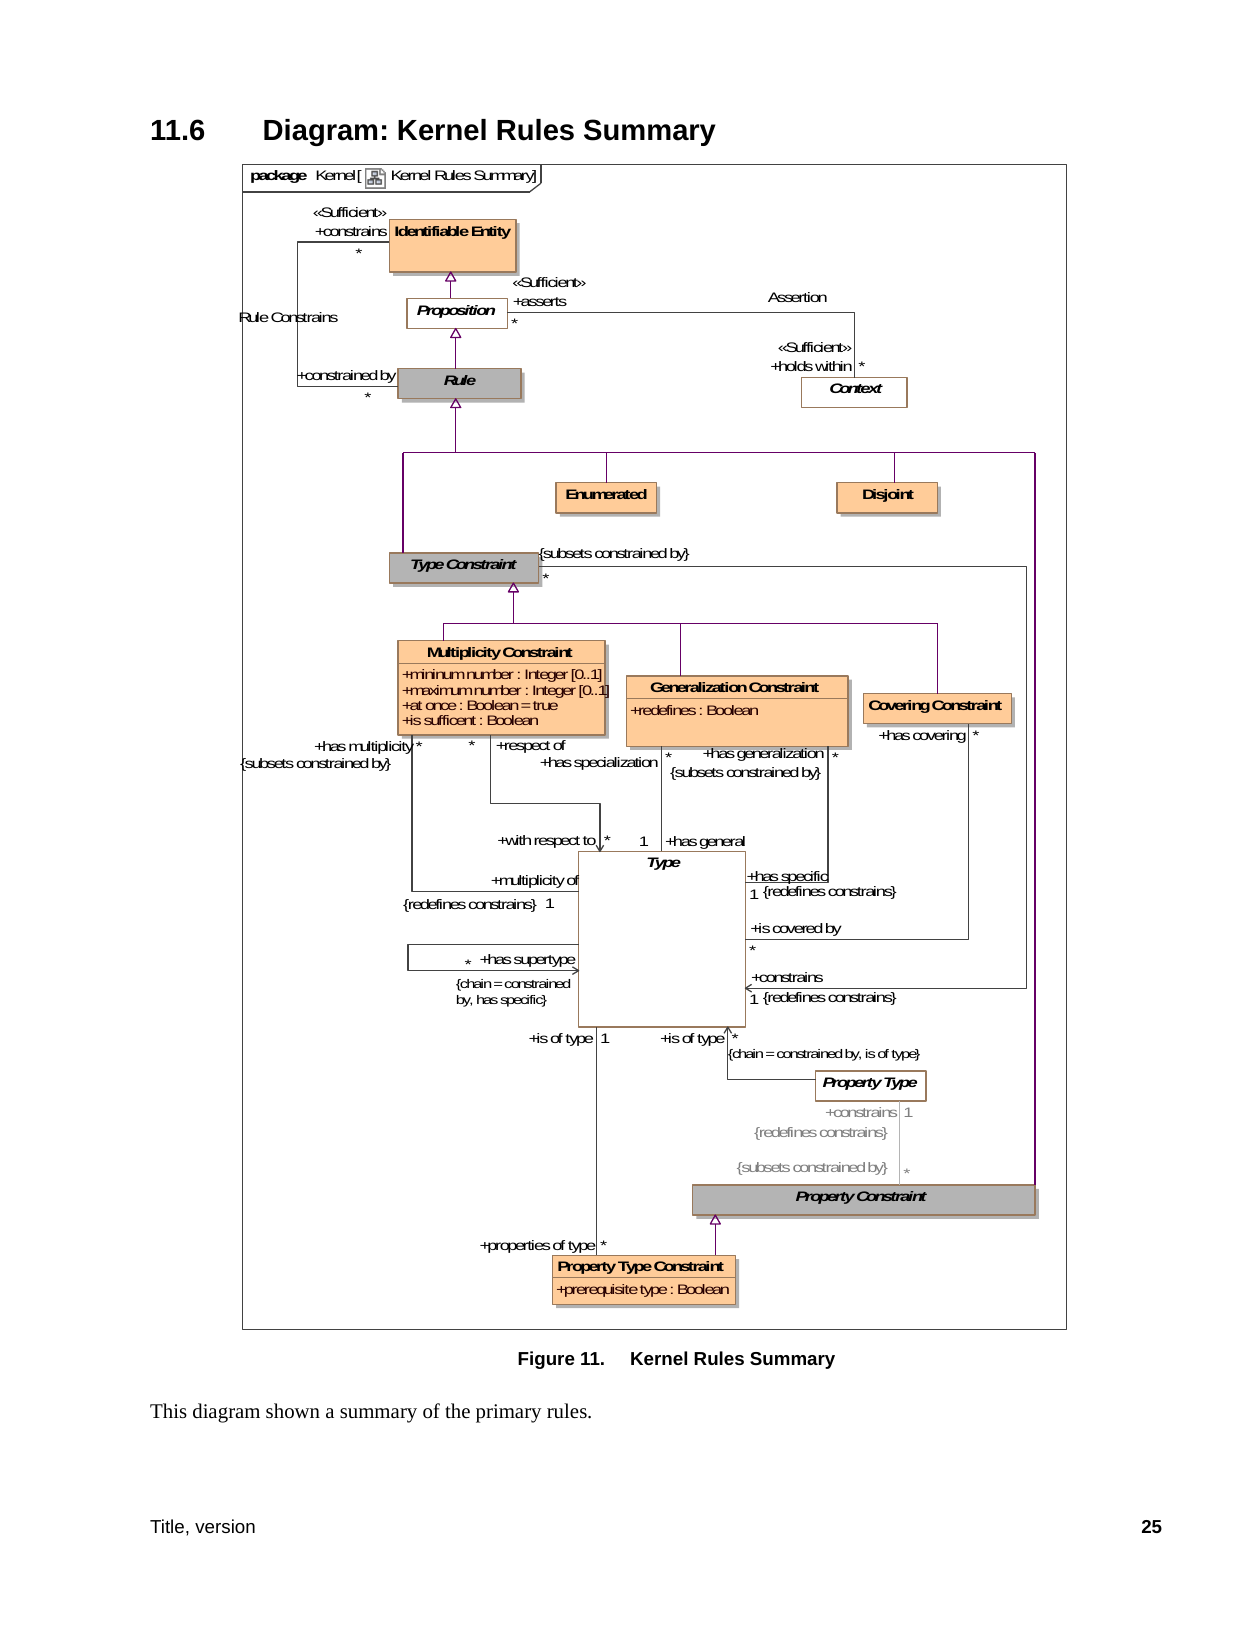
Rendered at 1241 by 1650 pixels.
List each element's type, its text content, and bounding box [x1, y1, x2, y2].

text This diagram shown a summary of the primary rules. [150, 1399, 1165, 1423]
list Kernel Rules Summary [187, 1348, 1165, 1370]
subtitle Diagram: Kernel Rules Summary [150, 112, 1165, 146]
